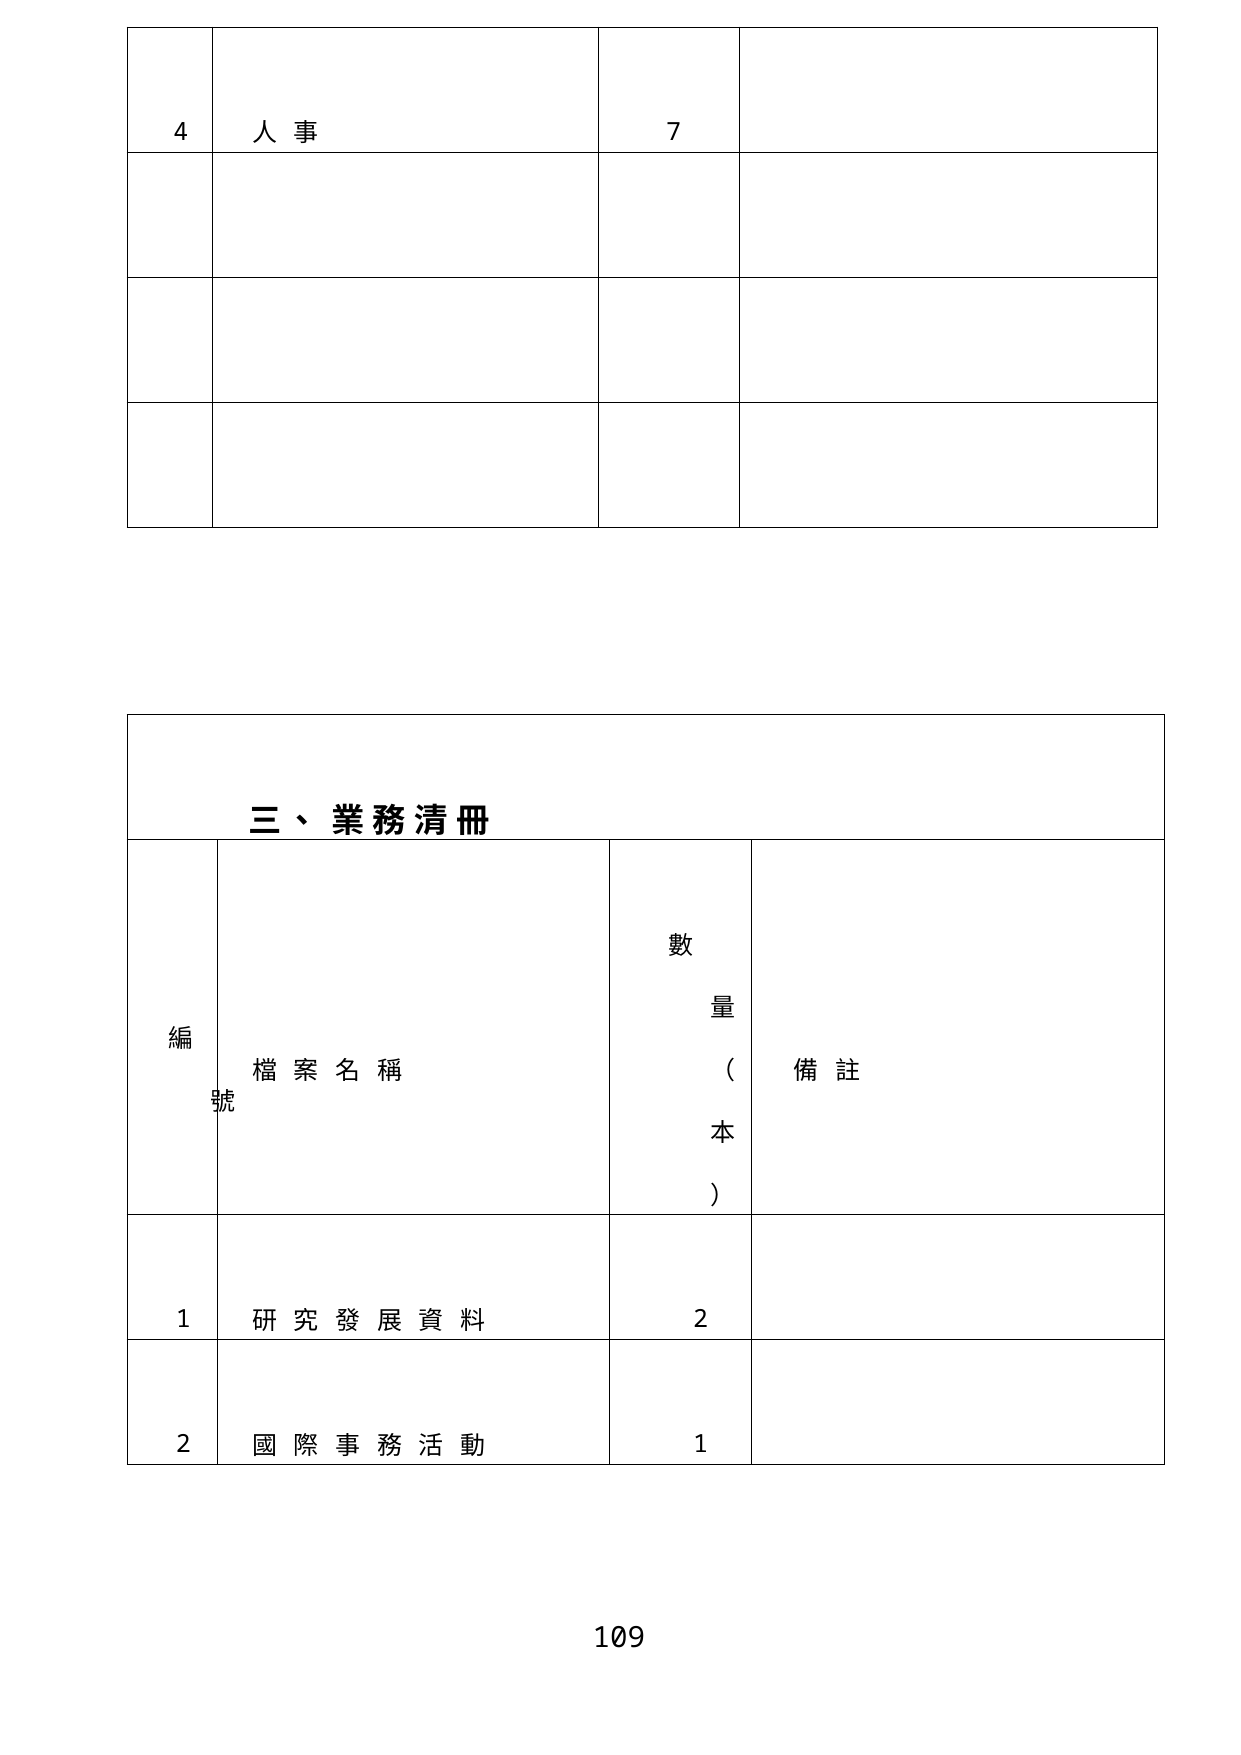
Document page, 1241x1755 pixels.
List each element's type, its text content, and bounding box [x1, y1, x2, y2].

table_cell 人事 [213, 28, 598, 152]
table_cell [1158, 402, 1164, 527]
table_cell [213, 278, 598, 402]
table_cell 研究發展資料 [218, 1215, 609, 1339]
table_cell [599, 278, 739, 402]
table_cell [128, 153, 212, 277]
table_cell [1158, 27, 1164, 152]
table_cell 7 [599, 28, 739, 152]
table_cell [752, 1215, 1164, 1339]
table_cell 備註 [752, 840, 1164, 1214]
table_cell 1 [610, 1340, 751, 1464]
table_cell 2 [128, 1340, 217, 1464]
table_cell 數量（本） [610, 840, 751, 1214]
table_cell 4 [128, 28, 212, 152]
table_cell [128, 278, 212, 402]
table_cell [752, 1340, 1164, 1464]
table_cell [1158, 152, 1164, 277]
table_cell [1158, 277, 1164, 402]
table_cell 1 [128, 1215, 217, 1339]
table_cell [740, 28, 1157, 152]
table_cell [213, 403, 598, 527]
table_cell [213, 153, 598, 277]
table_cell [740, 278, 1157, 402]
table_cell [128, 403, 212, 527]
table_cell 國際事務活動 [218, 1340, 609, 1464]
table_cell [599, 403, 739, 527]
table_cell [740, 153, 1157, 277]
table_cell 編號 [128, 840, 217, 1214]
table_cell 檔案名稱 [218, 840, 609, 1214]
table_cell [740, 403, 1157, 527]
table_cell 2 [610, 1215, 751, 1339]
table_cell [599, 153, 739, 277]
table_header 三、業務清冊 [128, 715, 1164, 839]
